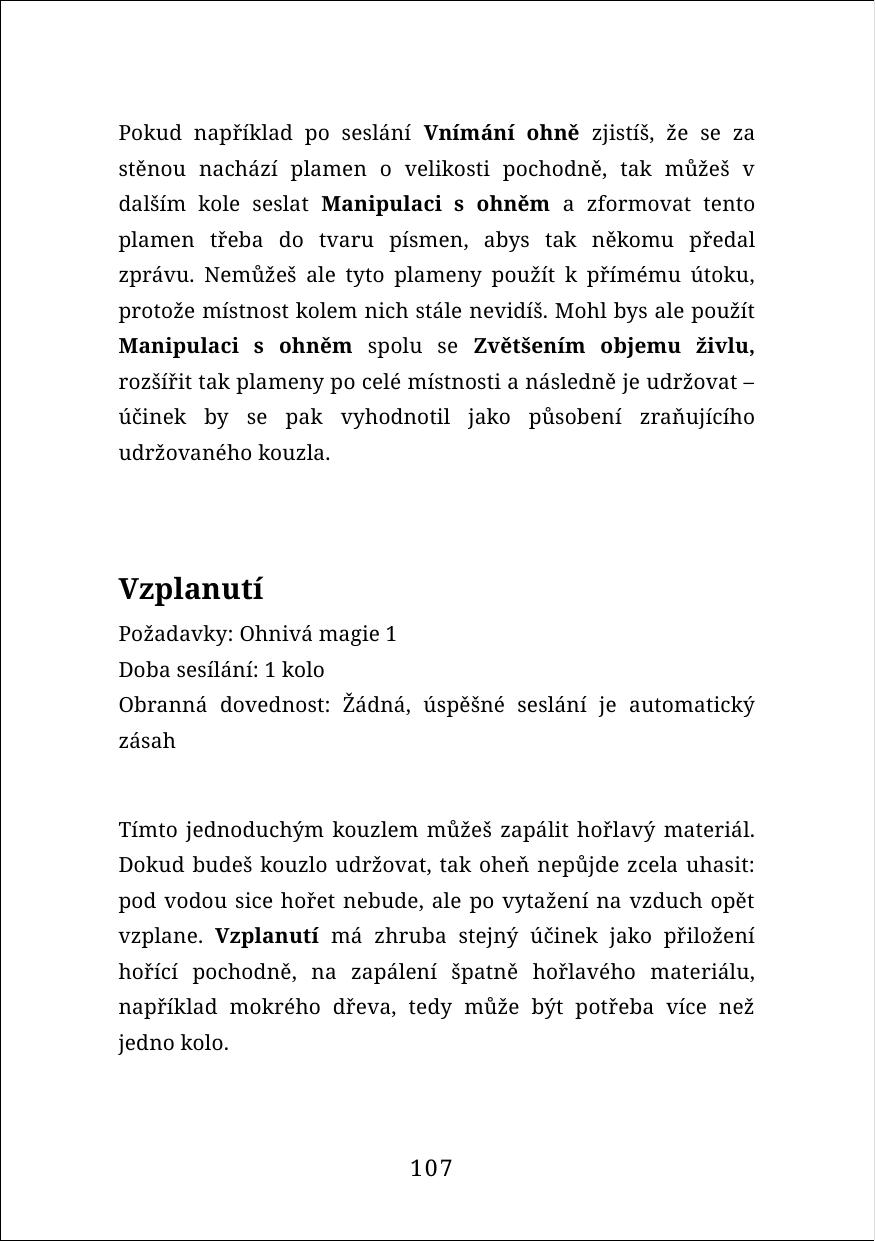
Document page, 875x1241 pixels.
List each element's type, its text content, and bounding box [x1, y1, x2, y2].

text Tímto jednoduchým kouzlem můžeš zapálit hořlavý materiál. Dokud budeš kouzlo udržovat, tak oheň nepůjde zcela uhasit: pod vodou sice hořet nebude, ale po vytažení na vzduch opět vzplane. Vzplanutí má zhruba stejný účinek jako přiložení hořící pochodně, na zapálení špatně hořlavého materiálu, například mokrého dřeva, tedy může být potřeba více než jedno kolo. [118, 815, 756, 1056]
text Pokud například po seslání Vnímání ohně zjistíš, že se za stěnou nachází plamen o velikosti pochodně, tak můžeš v dalším kole seslat Manipulaci s ohněm a zformovat tento plamen třeba do tvaru písmen, abys tak někomu předal zprávu. Nemůžeš ale tyto plameny použít k přímému útoku, protože místnost kolem nich stále nevidíš. Mohl bys ale použít Manipulaci s ohněm spolu se Zvětšením objemu živlu, rozšířit tak plameny po celé místnosti a následně je udržovat – účinek by se pak vyhodnotil jako působení zraňujícího udržovaného kouzla. [118, 118, 756, 466]
subtitle Vzplanutí [118, 568, 756, 608]
text Požadavky: Ohnivá magie 1 Doba sesílání: 1 kolo Obranná dovednost: Žádná, úspěšné seslání je automatický zásah [118, 619, 756, 790]
